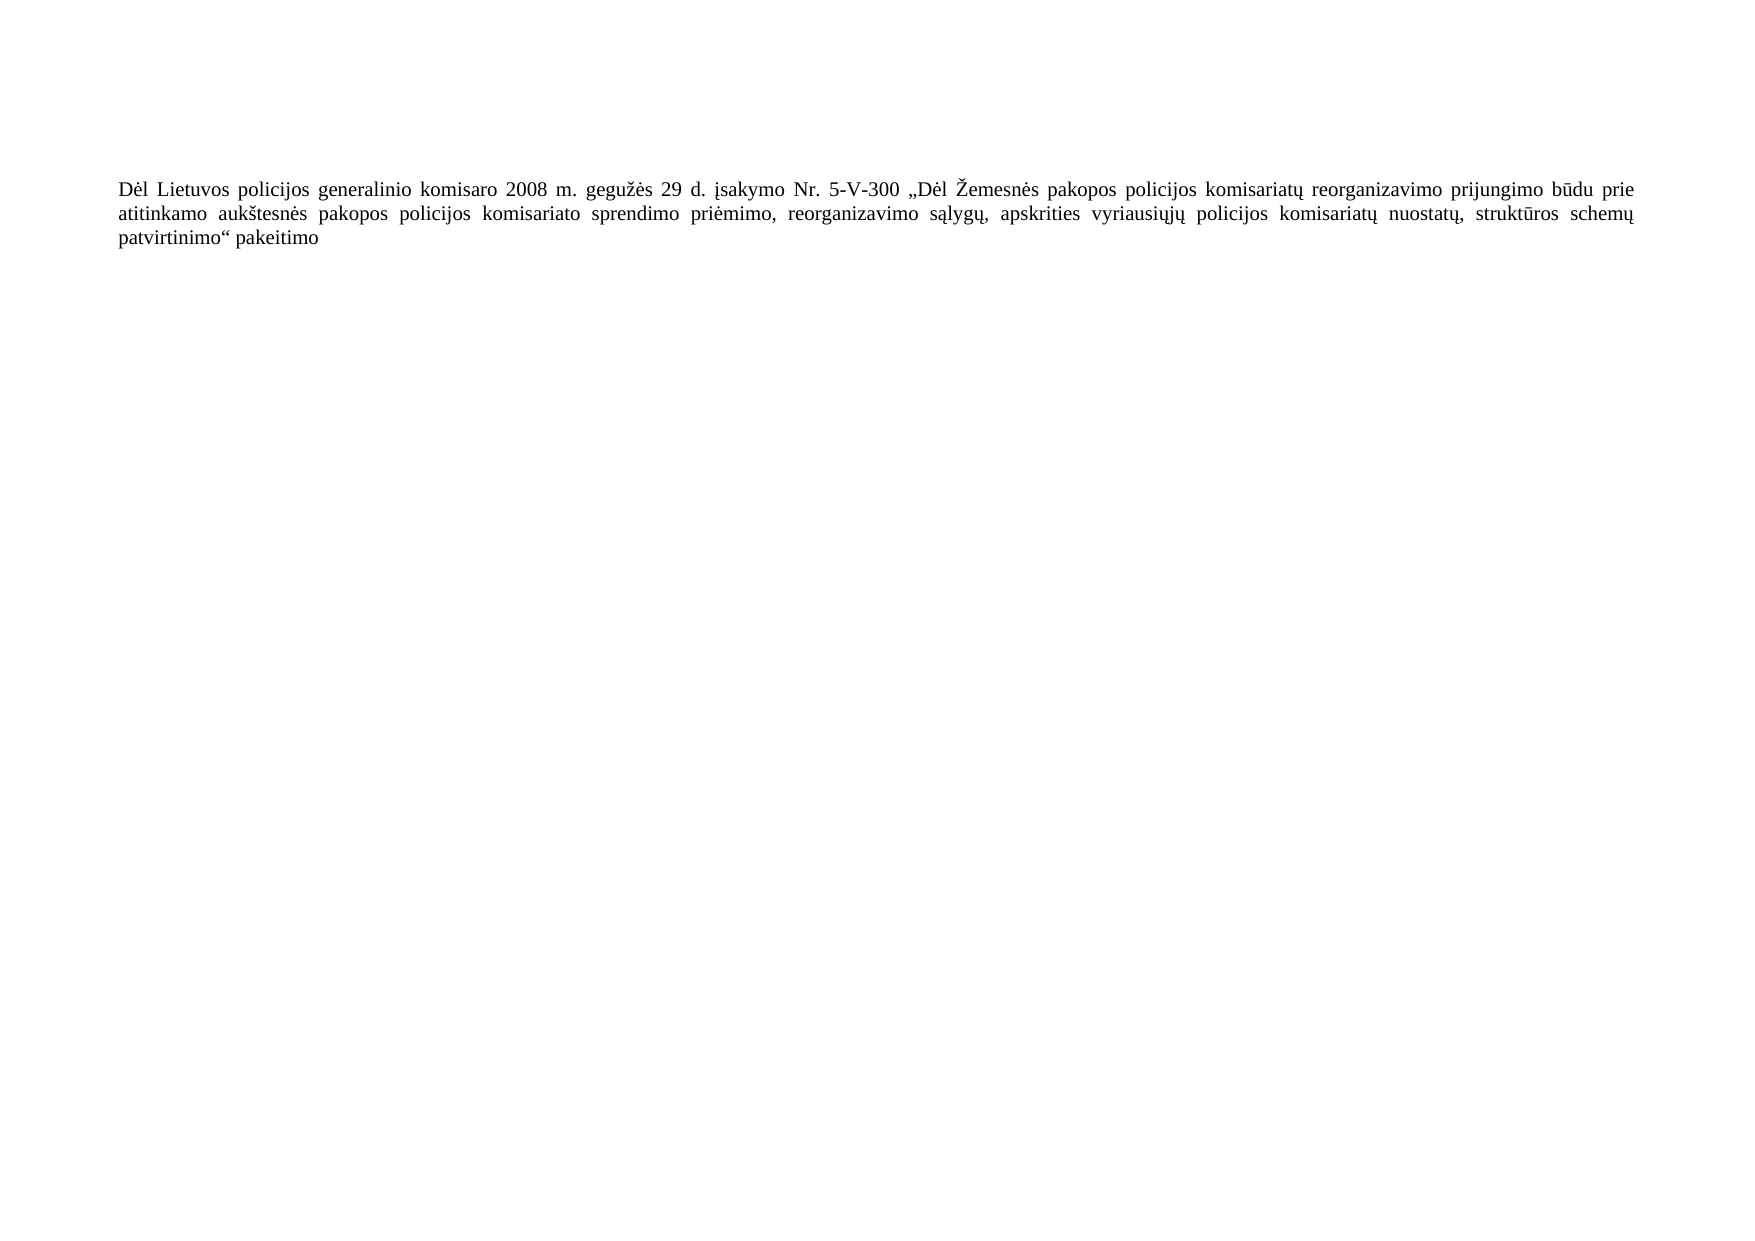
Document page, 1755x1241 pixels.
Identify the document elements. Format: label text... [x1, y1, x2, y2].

text Dėl Lietuvos policijos generalinio komisaro 2008 m. gegužės 29 d. įsakymo Nr. 5-V-300 „Dėl Žemesnės pakopos policijos komisariatų reorganizavimo prijungimo būdu prie atitinkamo aukštesnės pakopos policijos komisariato sprendimo priėmimo, reorganizavimo sąlygų, apskrities vyriausiųjų policijos komisariatų nuostatų, struktūros schemų patvirtinimo“ pakeitimo [118, 177, 1636, 249]
